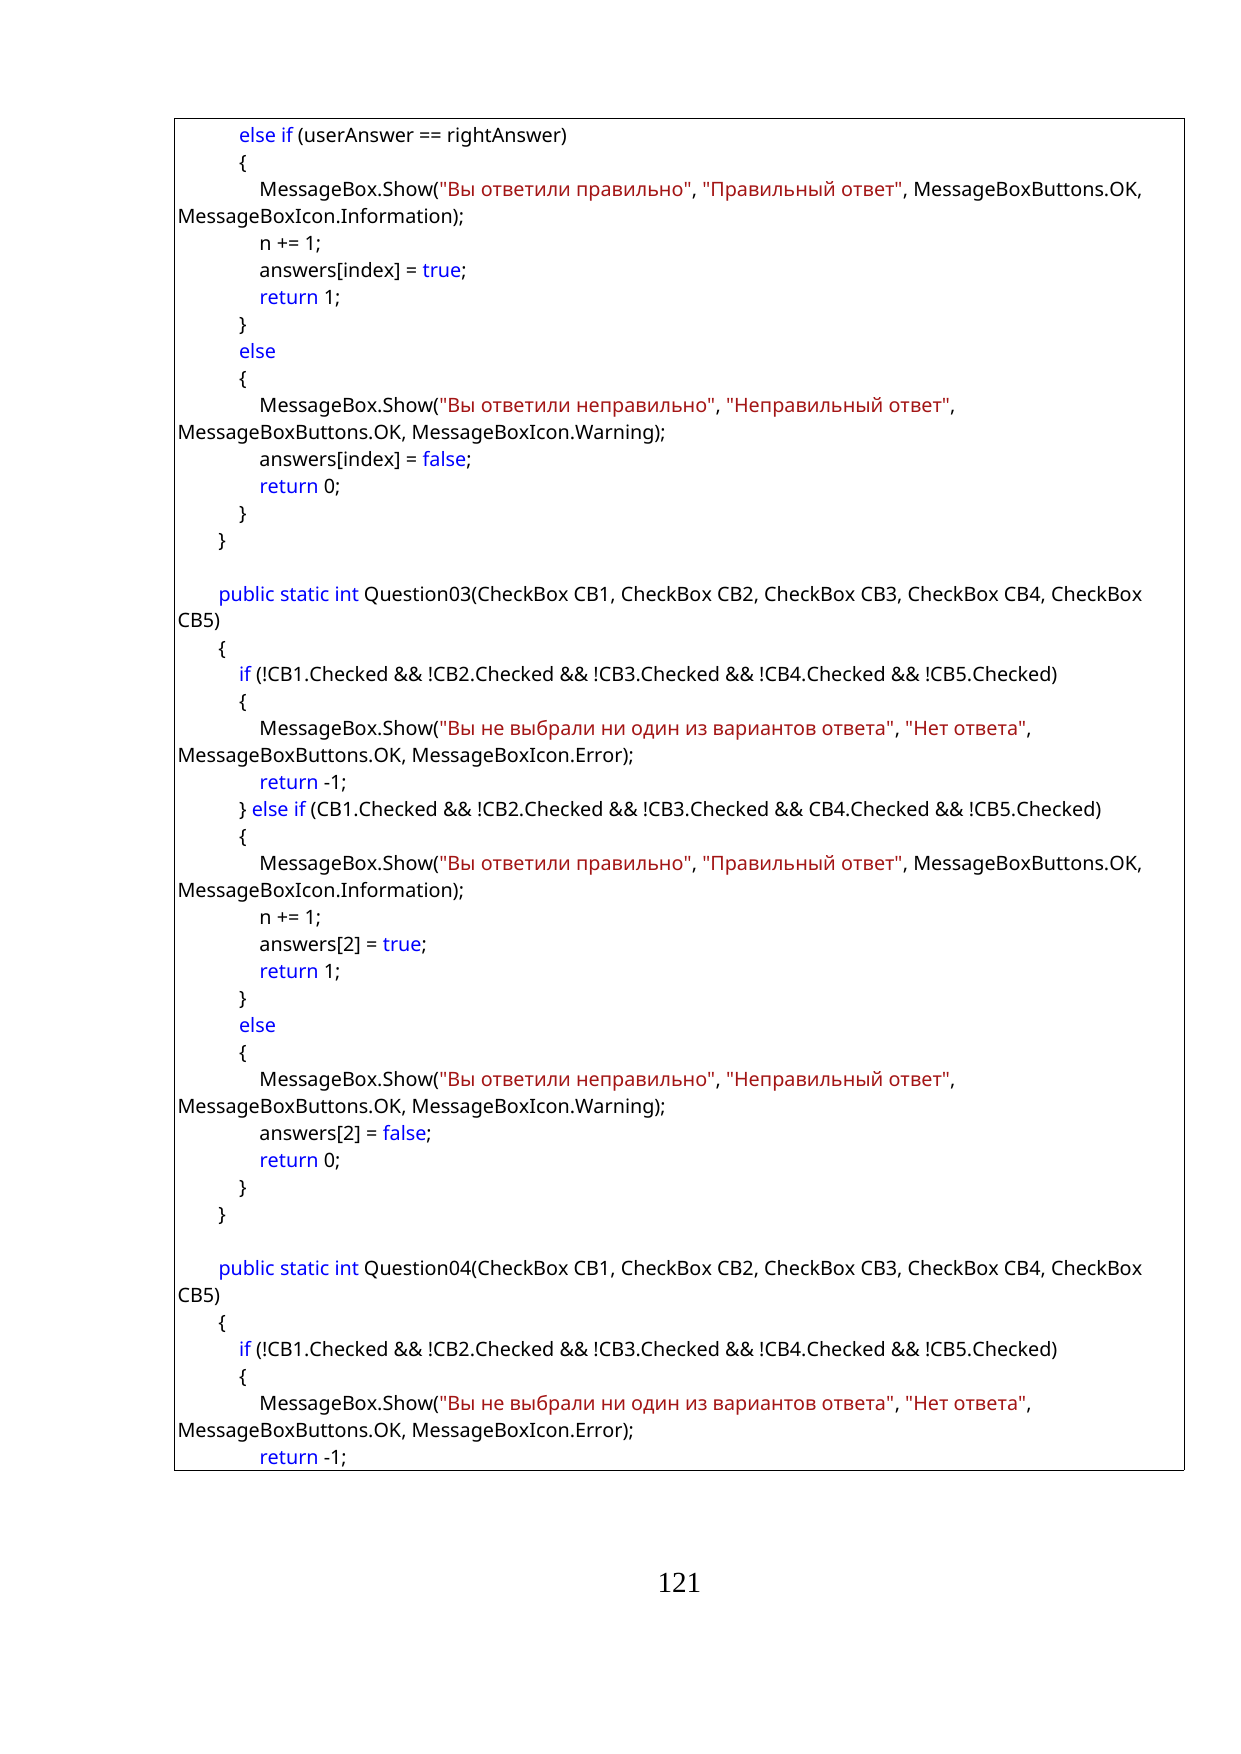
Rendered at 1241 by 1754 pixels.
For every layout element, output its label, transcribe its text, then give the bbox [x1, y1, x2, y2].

text } [177, 1200, 1181, 1227]
text return -1; [177, 769, 1181, 796]
text { [177, 364, 1181, 391]
text } [177, 526, 1181, 553]
text } [177, 1173, 1181, 1200]
text answers[2] = true; [177, 931, 1181, 957]
text answers[index] = false; [177, 445, 1181, 472]
text return 0; [177, 472, 1181, 499]
text { [177, 1362, 1181, 1389]
text n += 1; [177, 229, 1181, 256]
text else [177, 337, 1181, 364]
text n += 1; [177, 903, 1181, 931]
text } else if (CB1.Checked && !CB2.Checked && !CB3.Checked && CB4.Checked && !CB5.Checked) [177, 796, 1181, 823]
text { [177, 148, 1181, 175]
text { [177, 1038, 1181, 1065]
text public static int Question04(CheckBox CB1, CheckBox CB2, CheckBox CB3, CheckBox CB4, CheckBox CB5) [177, 1254, 1181, 1308]
text MessageBox.Show("Вы ответили неправильно", "Неправильный ответ", MessageBoxButtons.OK, MessageBoxIcon.Warning); [177, 391, 1181, 445]
text { [177, 823, 1181, 849]
text { [177, 1308, 1181, 1335]
text } [177, 499, 1181, 526]
text return -1; [177, 1443, 1181, 1470]
text MessageBox.Show("Вы ответили неправильно", "Неправильный ответ", MessageBoxButtons.OK, MessageBoxIcon.Warning); [177, 1065, 1181, 1119]
text if (!CB1.Checked && !CB2.Checked && !CB3.Checked && !CB4.Checked && !CB5.Checked) [177, 661, 1181, 688]
text { [177, 688, 1181, 715]
text { [177, 634, 1181, 661]
text } [177, 984, 1181, 1011]
text MessageBox.Show("Вы не выбрали ни один из вариантов ответа", "Нет ответа", MessageBoxButtons.OK, MessageBoxIcon.Error); [177, 715, 1181, 769]
text if (!CB1.Checked && !CB2.Checked && !CB3.Checked && !CB4.Checked && !CB5.Checked) [177, 1335, 1181, 1362]
text MessageBox.Show("Вы не выбрали ни один из вариантов ответа", "Нет ответа", MessageBoxButtons.OK, MessageBoxIcon.Error); [177, 1389, 1181, 1443]
text answers[index] = true; [177, 256, 1181, 283]
text } [177, 310, 1181, 337]
text public static int Question03(CheckBox CB1, CheckBox CB2, CheckBox CB3, CheckBox CB4, CheckBox CB5) [177, 580, 1181, 634]
text MessageBox.Show("Вы ответили правильно", "Правильный ответ", MessageBoxButtons.OK, MessageBoxIcon.Information); [177, 849, 1181, 903]
text else if (userAnswer == rightAnswer) [175, 119, 1184, 148]
text MessageBox.Show("Вы ответили правильно", "Правильный ответ", MessageBoxButtons.OK, MessageBoxIcon.Information); [177, 175, 1181, 229]
text return 1; [177, 957, 1181, 984]
text answers[2] = false; [177, 1119, 1181, 1146]
text return 0; [177, 1146, 1181, 1173]
text return 1; [177, 283, 1181, 310]
text else [177, 1011, 1181, 1038]
